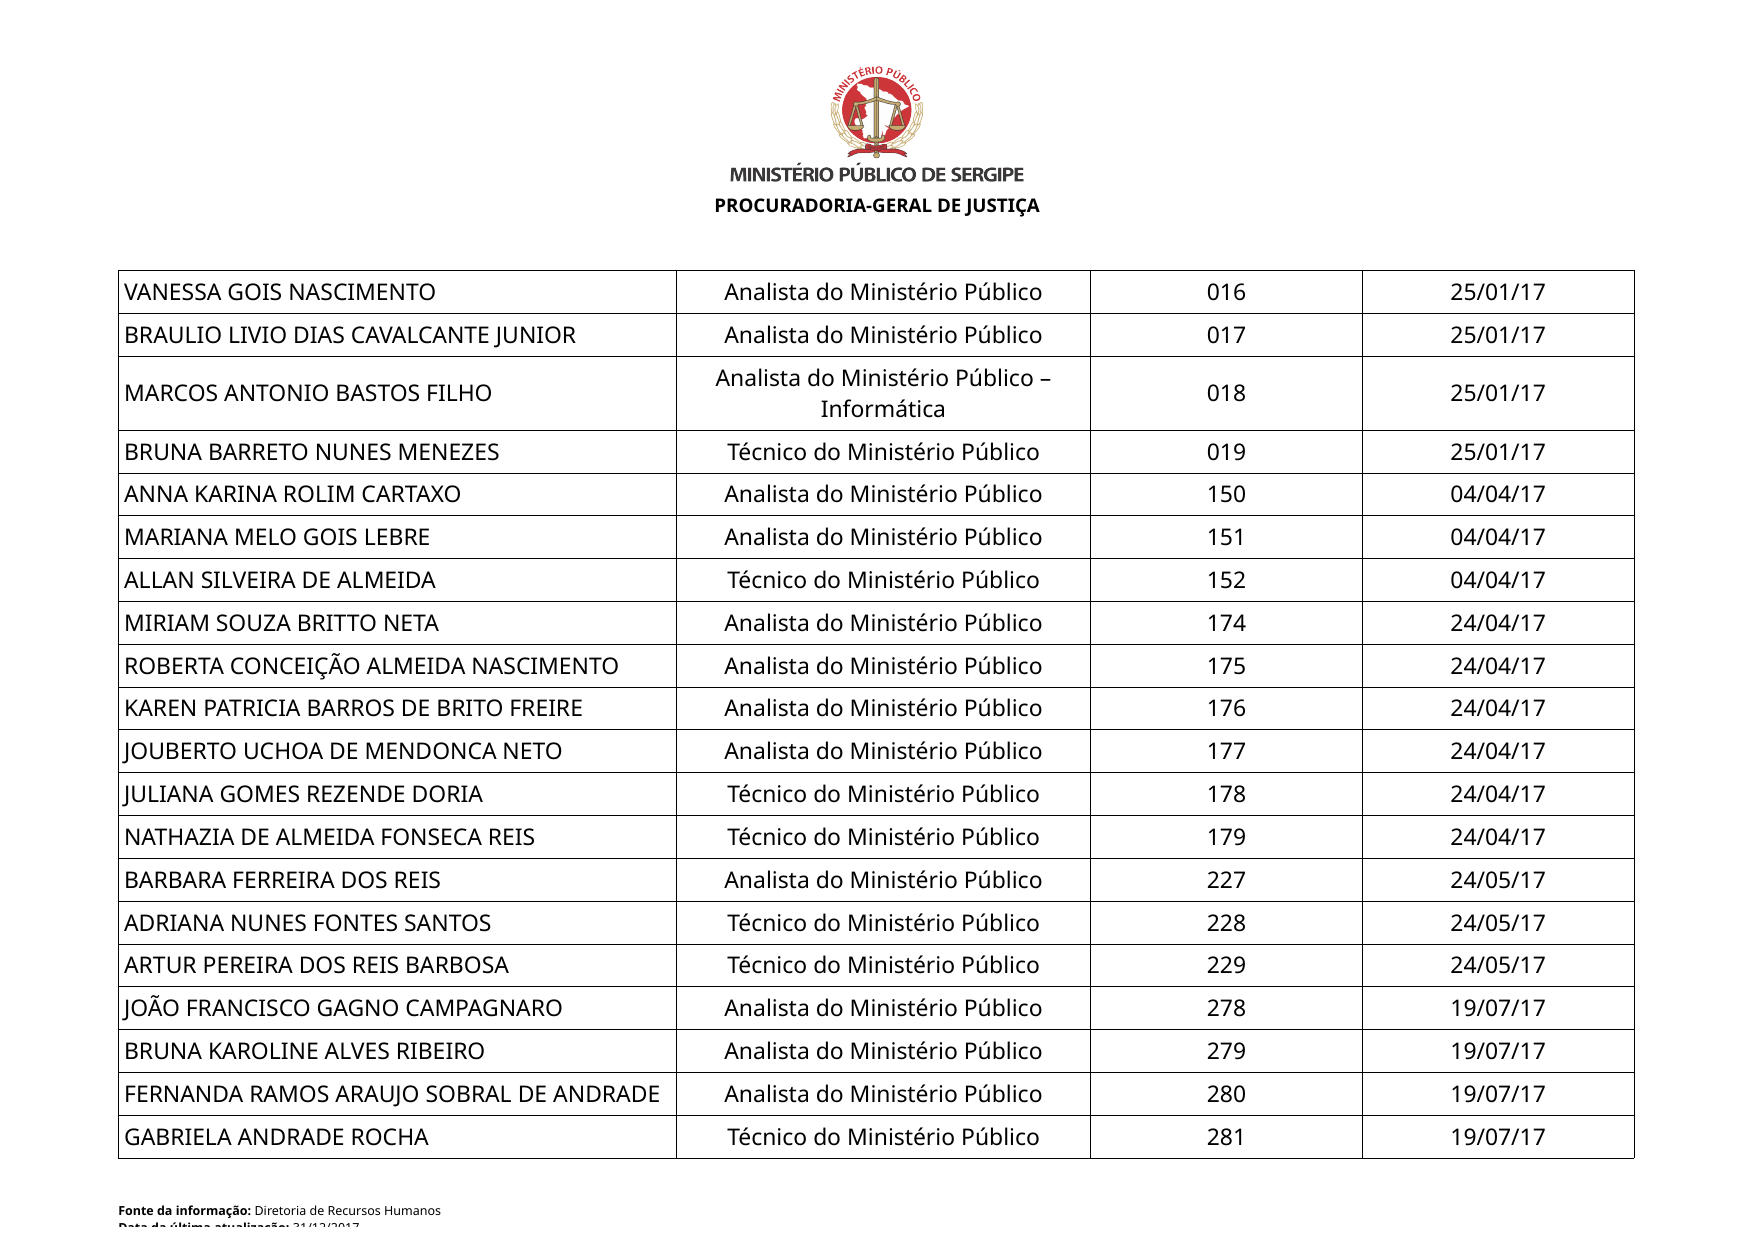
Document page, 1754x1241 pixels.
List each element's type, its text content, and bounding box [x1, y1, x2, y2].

table_cell 174 [1091, 602, 1362, 644]
table_cell ARTUR PEREIRA DOS REIS BARBOSA [119, 945, 676, 986]
table_cell 04/04/17 [1363, 474, 1634, 515]
table_cell 280 [1091, 1073, 1362, 1115]
table_cell GABRIELA ANDRADE ROCHA [119, 1116, 676, 1157]
table_cell 150 [1091, 474, 1362, 515]
table_cell ADRIANA NUNES FONTES SANTOS [119, 902, 676, 943]
table_cell JOÃO FRANCISCO GAGNO CAMPAGNARO [119, 987, 676, 1029]
table_cell 227 [1091, 859, 1362, 901]
table_cell 281 [1091, 1116, 1362, 1157]
table_cell Técnico do Ministério Público [677, 773, 1090, 815]
table_cell 24/05/17 [1363, 859, 1634, 901]
table_cell JOUBERTO UCHOA DE MENDONCA NETO [119, 730, 676, 772]
table_cell 152 [1091, 559, 1362, 601]
table_cell 018 [1091, 357, 1362, 430]
table_cell 19/07/17 [1363, 987, 1634, 1029]
table_cell 25/01/17 [1363, 314, 1634, 356]
table_cell ROBERTA CONCEIÇÃO ALMEIDA NASCIMENTO [119, 645, 676, 687]
table_cell 19/07/17 [1363, 1030, 1634, 1072]
table_cell Analista do Ministério Público [677, 730, 1090, 772]
table_cell BRUNA KAROLINE ALVES RIBEIRO [119, 1030, 676, 1072]
table_cell JULIANA GOMES REZENDE DORIA [119, 773, 676, 815]
table_cell 24/04/17 [1363, 773, 1634, 815]
table_cell MIRIAM SOUZA BRITTO NETA [119, 602, 676, 644]
table_cell Técnico do Ministério Público [677, 559, 1090, 601]
table_cell Técnico do Ministério Público [677, 816, 1090, 858]
table_cell 228 [1091, 902, 1362, 943]
table_cell Analista do Ministério Público [677, 1030, 1090, 1072]
table_cell 175 [1091, 645, 1362, 687]
table_cell Técnico do Ministério Público [677, 1116, 1090, 1157]
table_cell Analista do Ministério Público [677, 602, 1090, 644]
table_cell Analista do Ministério Público [677, 516, 1090, 558]
table_cell 24/05/17 [1363, 945, 1634, 986]
table_cell Analista do Ministério Público [677, 271, 1090, 313]
table_cell Técnico do Ministério Público [677, 431, 1090, 472]
table_cell Técnico do Ministério Público [677, 945, 1090, 986]
table_cell ALLAN SILVEIRA DE ALMEIDA [119, 559, 676, 601]
table_cell 019 [1091, 431, 1362, 472]
table_cell NATHAZIA DE ALMEIDA FONSECA REIS [119, 816, 676, 858]
table_cell Técnico do Ministério Público [677, 902, 1090, 943]
table_cell Analista do Ministério Público [677, 688, 1090, 729]
table_cell 229 [1091, 945, 1362, 986]
table_cell 151 [1091, 516, 1362, 558]
table_cell 24/04/17 [1363, 730, 1634, 772]
table_cell KAREN PATRICIA BARROS DE BRITO FREIRE [119, 688, 676, 729]
table_cell Analista do Ministério Público [677, 987, 1090, 1029]
table_cell 25/01/17 [1363, 271, 1634, 313]
table_cell 19/07/17 [1363, 1116, 1634, 1157]
picture [730, 66, 1024, 185]
table_cell 176 [1091, 688, 1362, 729]
table_cell Analista do Ministério Público [677, 314, 1090, 356]
table_cell 25/01/17 [1363, 357, 1634, 430]
table_cell 24/04/17 [1363, 816, 1634, 858]
table_cell 178 [1091, 773, 1362, 815]
table_cell Analista do Ministério Público [677, 1073, 1090, 1115]
table_cell Analista do Ministério Público [677, 645, 1090, 687]
table_cell Analista do Ministério Público [677, 859, 1090, 901]
table_cell 25/01/17 [1363, 431, 1634, 472]
table_cell 04/04/17 [1363, 559, 1634, 601]
table_cell 24/04/17 [1363, 688, 1634, 729]
table_cell 017 [1091, 314, 1362, 356]
table_cell 279 [1091, 1030, 1362, 1072]
table_cell 19/07/17 [1363, 1073, 1634, 1115]
table_cell 04/04/17 [1363, 516, 1634, 558]
table_cell BRAULIO LIVIO DIAS CAVALCANTE JUNIOR [119, 314, 676, 356]
table_cell 24/05/17 [1363, 902, 1634, 943]
table_cell 016 [1091, 271, 1362, 313]
table_cell 24/04/17 [1363, 645, 1634, 687]
table_cell 177 [1091, 730, 1362, 772]
table_cell MARCOS ANTONIO BASTOS FILHO [119, 357, 676, 430]
table_cell VANESSA GOIS NASCIMENTO [119, 271, 676, 313]
table_cell BRUNA BARRETO NUNES MENEZES [119, 431, 676, 472]
table_cell Analista do Ministério Público – Informática [677, 357, 1090, 430]
table_cell 24/04/17 [1363, 602, 1634, 644]
table_cell BARBARA FERREIRA DOS REIS [119, 859, 676, 901]
table_cell MARIANA MELO GOIS LEBRE [119, 516, 676, 558]
table_cell Analista do Ministério Público [677, 474, 1090, 515]
table_cell FERNANDA RAMOS ARAUJO SOBRAL DE ANDRADE [119, 1073, 676, 1115]
table_cell 278 [1091, 987, 1362, 1029]
table_cell 179 [1091, 816, 1362, 858]
table_cell ANNA KARINA ROLIM CARTAXO [119, 474, 676, 515]
